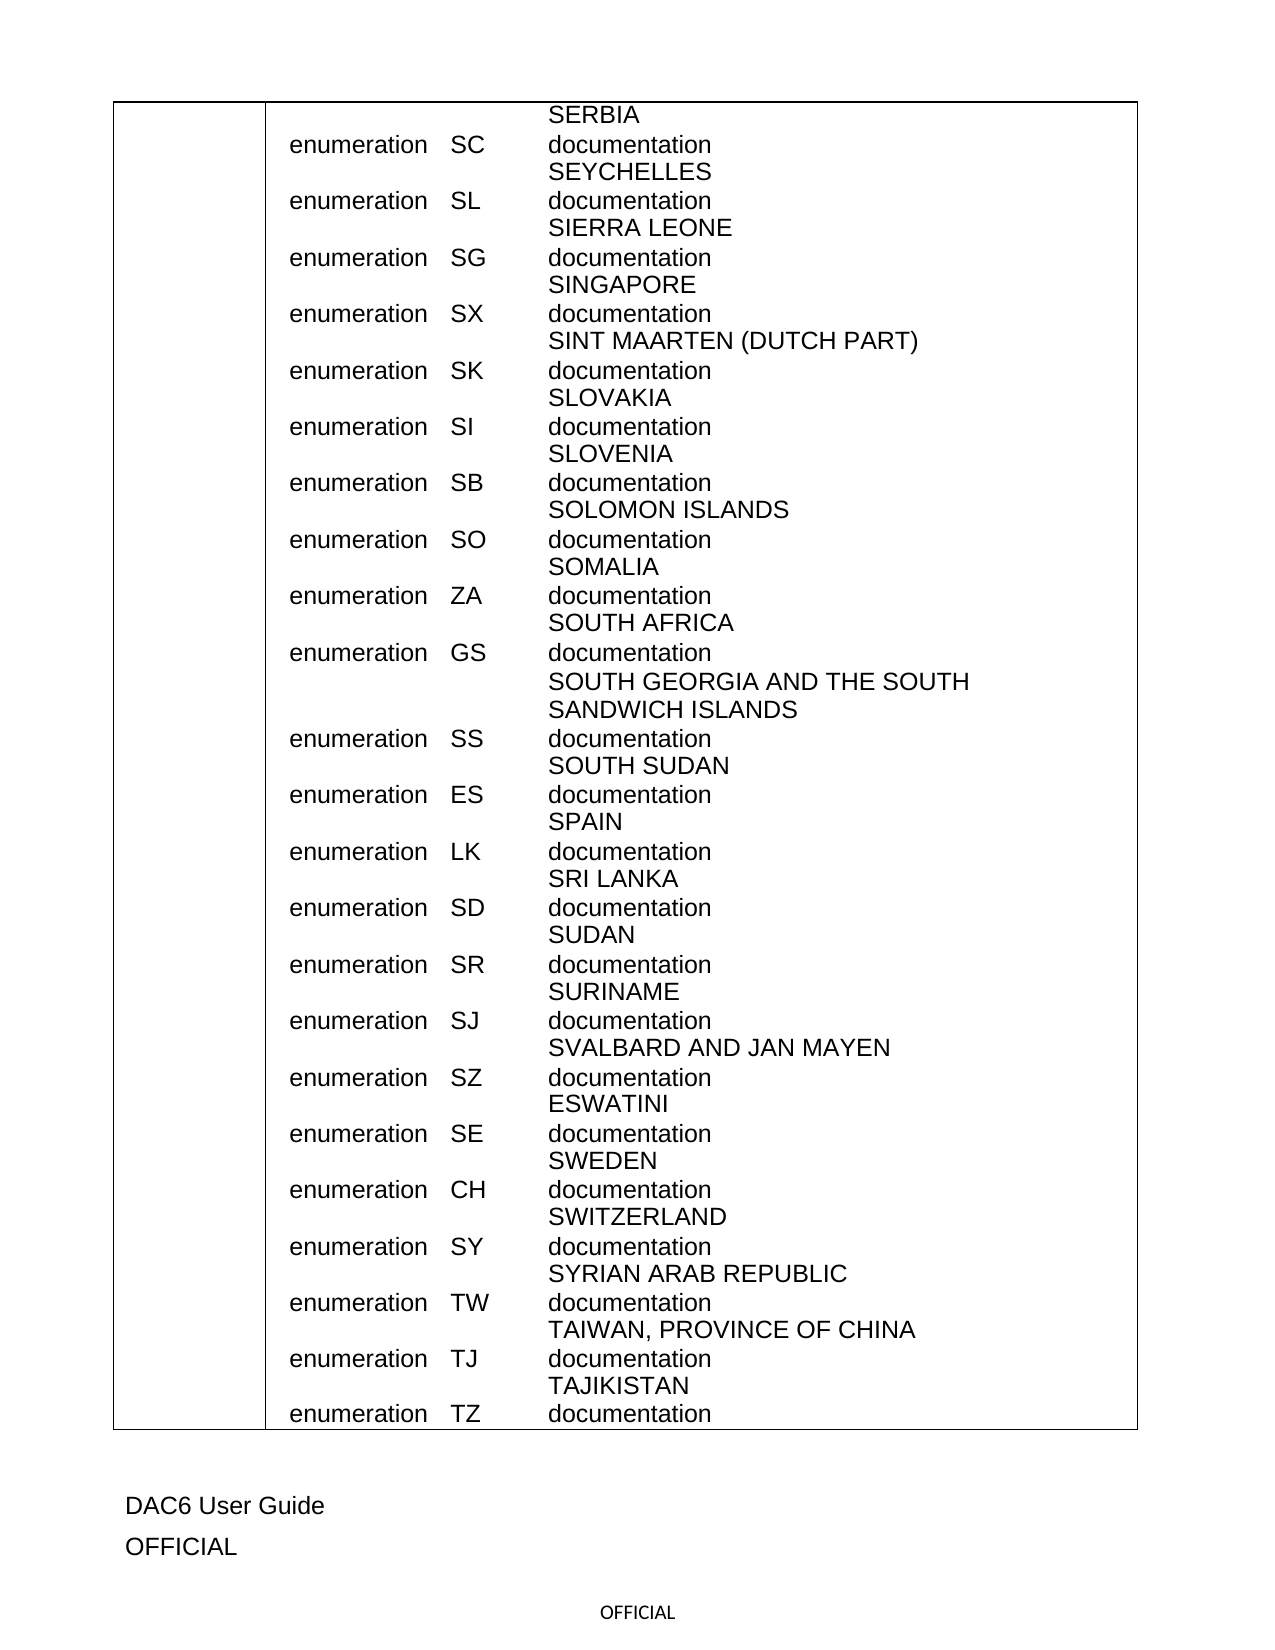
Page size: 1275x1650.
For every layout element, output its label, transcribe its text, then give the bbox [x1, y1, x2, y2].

table_cell SJ [439, 1006, 518, 1063]
table_cell documentation ESWATINI [518, 1063, 1137, 1119]
table_cell enumeration [266, 1345, 438, 1401]
table_cell enumeration [266, 1119, 438, 1176]
table_cell ZA [439, 581, 518, 638]
table_cell documentation SIERRA LEONE [518, 186, 1137, 243]
table_cell SD [439, 894, 518, 950]
table_cell SE [439, 1119, 518, 1176]
table_cell SC [439, 130, 518, 186]
table_cell documentation SLOVAKIA [518, 356, 1137, 412]
table_cell enumeration [266, 299, 438, 356]
table_cell SS [439, 724, 518, 781]
table_cell SB [439, 469, 518, 525]
table_cell enumeration [266, 1401, 438, 1429]
table_cell documentation SWITZERLAND [518, 1176, 1137, 1232]
table_cell enumeration [266, 950, 438, 1006]
table_cell enumeration [266, 1063, 438, 1119]
table_cell enumeration [266, 837, 438, 893]
table_cell documentation SINGAPORE [518, 243, 1137, 299]
table_cell documentation TAIWAN, PROVINCE OF CHINA [518, 1288, 1137, 1344]
table_cell documentation SUDAN [518, 894, 1137, 950]
table_cell enumeration [266, 1006, 438, 1063]
table_header SERBIA [518, 103, 1137, 130]
table_cell LK [439, 837, 518, 893]
table_cell documentation SYRIAN ARAB REPUBLIC [518, 1232, 1137, 1288]
table_cell enumeration [266, 186, 438, 243]
table_cell documentation SOMALIA [518, 525, 1137, 581]
table_cell enumeration [266, 525, 438, 581]
table_cell SX [439, 299, 518, 356]
table_cell enumeration [266, 1288, 438, 1344]
table_cell SR [439, 950, 518, 1006]
table_cell SL [439, 186, 518, 243]
table_cell enumeration [266, 581, 438, 638]
table_cell documentation SOUTH GEORGIA AND THE SOUTH SANDWICH ISLANDS [518, 638, 1137, 724]
table_cell SZ [439, 1063, 518, 1119]
table_cell SO [439, 525, 518, 581]
table_cell SY [439, 1232, 518, 1288]
table_cell enumeration [266, 781, 438, 837]
table_cell enumeration [266, 1232, 438, 1288]
table_cell SK [439, 356, 518, 412]
table_cell enumeration [266, 724, 438, 781]
table_cell TZ [439, 1401, 518, 1429]
table_cell TW [439, 1288, 518, 1344]
table_cell enumeration [266, 638, 438, 724]
table_cell documentation SVALBARD AND JAN MAYEN [518, 1006, 1137, 1063]
table_cell enumeration [266, 1176, 438, 1232]
table_cell documentation TAJIKISTAN [518, 1345, 1137, 1401]
table_cell enumeration [266, 412, 438, 469]
table_cell enumeration [266, 356, 438, 412]
table_cell enumeration [266, 469, 438, 525]
table_header [266, 103, 438, 130]
table_cell documentation SWEDEN [518, 1119, 1137, 1176]
table_cell enumeration [266, 894, 438, 950]
table_header [439, 103, 518, 130]
table_cell GS [439, 638, 518, 724]
table_cell documentation SLOVENIA [518, 412, 1137, 469]
table_cell documentation SURINAME [518, 950, 1137, 1006]
table_cell enumeration [266, 243, 438, 299]
table_cell documentation SOUTH AFRICA [518, 581, 1137, 638]
table_cell SG [439, 243, 518, 299]
table_cell documentation SEYCHELLES [518, 130, 1137, 186]
table_cell ES [439, 781, 518, 837]
table_header [114, 103, 265, 1429]
table_cell enumeration [266, 130, 438, 186]
table_cell SI [439, 412, 518, 469]
table_cell documentation [518, 1401, 1137, 1429]
table_cell documentation SOUTH SUDAN [518, 724, 1137, 781]
table_cell CH [439, 1176, 518, 1232]
table_cell documentation SOLOMON ISLANDS [518, 469, 1137, 525]
table_cell TJ [439, 1345, 518, 1401]
table_cell documentation SINT MAARTEN (DUTCH PART) [518, 299, 1137, 356]
table_cell documentation SPAIN [518, 781, 1137, 837]
table_cell documentation SRI LANKA [518, 837, 1137, 893]
